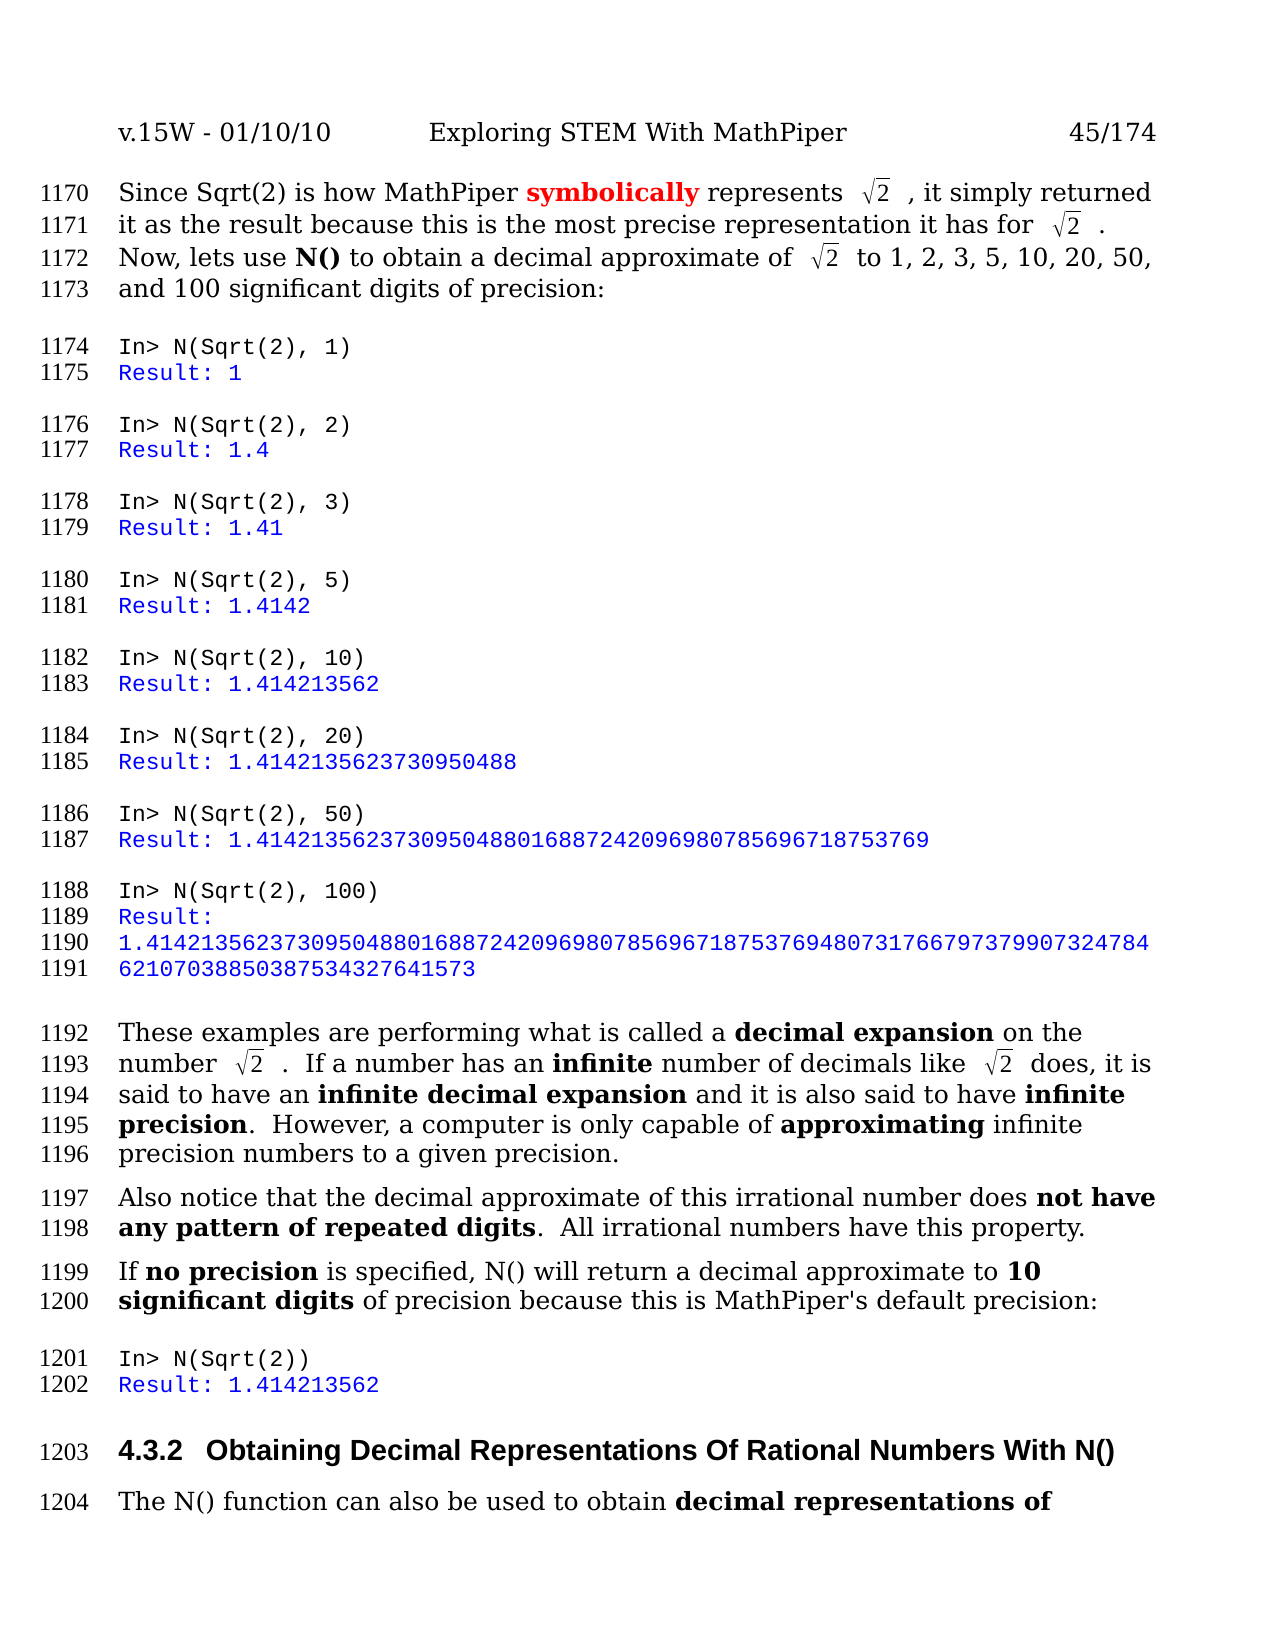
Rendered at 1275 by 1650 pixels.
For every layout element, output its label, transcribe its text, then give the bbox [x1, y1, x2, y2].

text Result: 1.414213562 [118, 672, 1157, 698]
text In> N(Sqrt(2), 3) [118, 491, 1157, 517]
text The N() function can also be used to obtain decimal representations of [118, 1487, 1157, 1516]
text Result: 1.414213562 [118, 1373, 1157, 1399]
text Since Sqrt(2) is how MathPiper symbolically represents, it simply returned it as the result because this is the most precise representation it has for. Now, lets use N() to obtain a decimal approximate ofto 1, 2, 3, 5, 10, 20, 50, and 100 significant digits of precision: [118, 177, 1157, 303]
text Also notice that the decimal approximate of this irrational number does not have any pattern of repeated digits. All irrational numbers have this property. [118, 1183, 1157, 1242]
text Result: 1.4142135623730950488016887242096980785696718753769 [118, 828, 1157, 854]
text Result: 1.4142135623730950488 [118, 750, 1157, 776]
subtitle Obtaining Decimal Representations Of Rational Numbers With N() [118, 1432, 1157, 1466]
text Result: 1.4 [118, 439, 1157, 465]
text Result: 1.4142 [118, 594, 1157, 620]
text Result: 1 [118, 361, 1157, 387]
text In> N(Sqrt(2), 10) [118, 646, 1157, 672]
text In> N(Sqrt(2), 100) [118, 880, 1157, 906]
text If no precision is specified, N() will return a decimal approximate to 10 significant digits of precision because this is MathPiper's default precision: [118, 1257, 1157, 1316]
text In> N(Sqrt(2), 20) [118, 724, 1157, 750]
text These examples are performing what is called a decimal expansion on the number. If a number has an infinite number of decimals likedoes, it is said to have an infinite decimal expansion and it is also said to have infinite precision. However, a computer is only capable of approximating infinite precision numbers to a given precision. [118, 1018, 1157, 1168]
text In> N(Sqrt(2), 50) [118, 802, 1157, 828]
text Result: 1.41 [118, 517, 1157, 543]
text In> N(Sqrt(2), 5) [118, 568, 1157, 594]
text Result: 1.414213562373095048801688724209698078569671875376948073176679737990732478462107038850387534327641573 [118, 906, 1157, 983]
text In> N(Sqrt(2), 1) [118, 335, 1157, 361]
text In> N(Sqrt(2), 2) [118, 413, 1157, 439]
text In> N(Sqrt(2)) [118, 1348, 1157, 1373]
